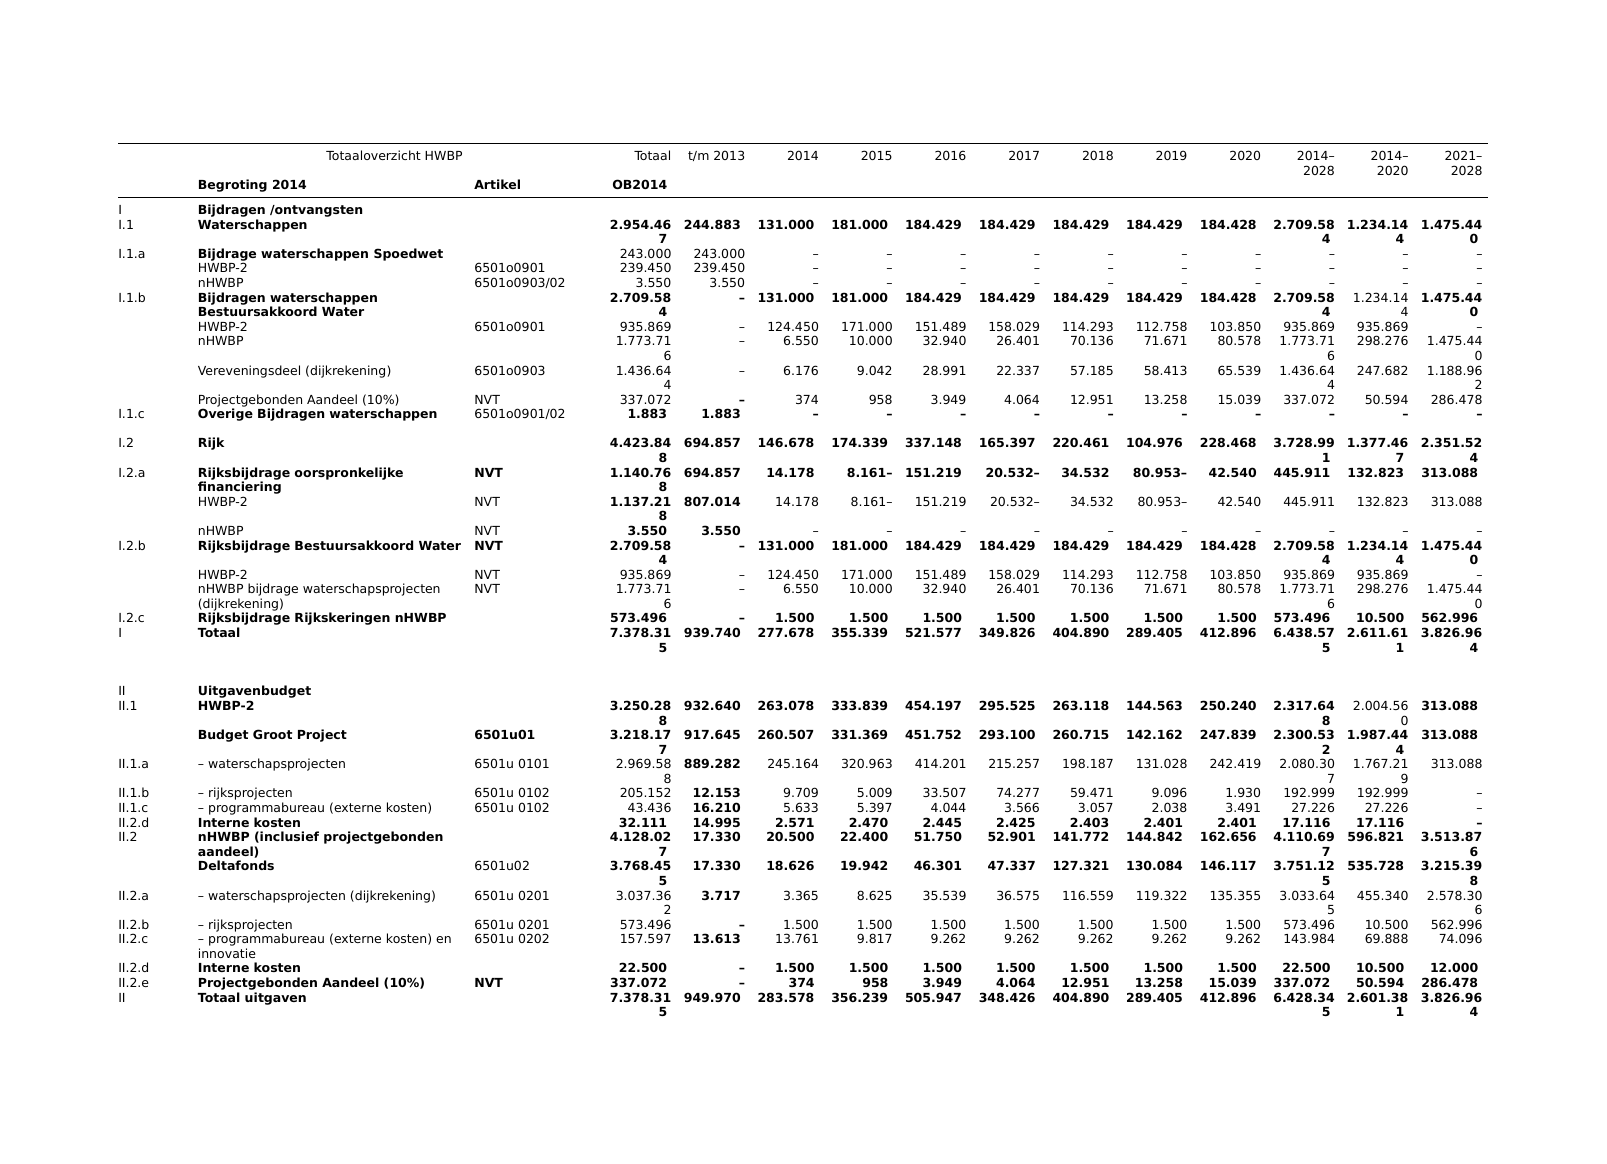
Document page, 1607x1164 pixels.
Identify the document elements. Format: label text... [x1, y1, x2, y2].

table_cell [1193, 422, 1267, 436]
table_cell [468, 655, 603, 670]
table_cell 28.991 [898, 364, 972, 393]
table_cell [825, 684, 898, 699]
table_cell [677, 1020, 751, 1034]
table_cell 146.678 [751, 436, 824, 466]
table_cell [825, 178, 898, 197]
table_cell 1.500 [1119, 611, 1193, 626]
table_cell 6.550 [751, 582, 824, 611]
table_cell [1119, 655, 1193, 670]
table_cell 36.575 [972, 889, 1046, 918]
table_cell [118, 320, 192, 334]
table_cell – [677, 393, 751, 407]
table_cell 958 [825, 393, 898, 407]
table_header 2014–2020 [1341, 144, 1414, 178]
table_cell II.2.b [118, 918, 192, 932]
table_cell 4.064 [972, 976, 1046, 991]
table_cell 337.148 [898, 436, 972, 466]
table_header Totaaloverzicht HWBP [192, 144, 468, 178]
table_cell 192.999 [1267, 786, 1341, 801]
table_cell [1046, 198, 1119, 218]
table_header t/m 2013 [677, 144, 751, 178]
table_cell 46.301 [898, 859, 972, 888]
table_header 2020 [1193, 144, 1267, 178]
table_cell [677, 422, 751, 436]
table_cell – [1341, 261, 1414, 276]
table_cell 6501u01 [468, 728, 603, 757]
table_cell 114.293 [1046, 568, 1119, 582]
table_cell 80.953– [1119, 495, 1193, 524]
table_cell – [1267, 261, 1341, 276]
table_cell 2.470 [825, 816, 898, 830]
table_cell 1.773.716 [603, 334, 677, 363]
table_cell Rijksbijdrage Rijkskeringen nHWBP [192, 611, 468, 626]
table_cell 1.500 [825, 918, 898, 932]
table_cell 18.626 [751, 859, 824, 888]
table_cell 22.400 [825, 830, 898, 859]
table_cell [1193, 670, 1267, 684]
table_cell 3.826.964 [1414, 991, 1488, 1020]
table_cell – [1267, 247, 1341, 261]
table_cell 2.401 [1119, 816, 1193, 830]
table_cell – [898, 247, 972, 261]
table_cell 1.500 [825, 611, 898, 626]
table_cell – [677, 961, 751, 976]
table_cell 6501o0903/02 [468, 276, 603, 291]
table_cell 146.117 [1193, 859, 1267, 888]
table_cell 2.611.611 [1341, 626, 1414, 655]
table_cell 1.475.440 [1414, 291, 1488, 320]
table_cell 313.088 [1414, 728, 1488, 757]
table_cell 141.772 [1046, 830, 1119, 859]
table_cell [825, 670, 898, 684]
table_cell 1.500 [1046, 611, 1119, 626]
table_cell [1193, 198, 1267, 218]
table_cell Deltafonds [192, 859, 468, 888]
table_cell [751, 1020, 824, 1034]
table_cell 33.507 [898, 786, 972, 801]
table_cell 184.429 [972, 539, 1046, 568]
table_cell 74.277 [972, 786, 1046, 801]
table_cell 573.496 [603, 611, 677, 626]
table_cell 1.500 [898, 611, 972, 626]
table_cell 293.100 [972, 728, 1046, 757]
table_cell 807.014 [677, 495, 751, 524]
table_cell HWBP-2 [192, 699, 468, 728]
table_cell 573.496 [1267, 611, 1341, 626]
table_cell 8.161– [825, 466, 898, 495]
table_cell [1193, 1020, 1267, 1034]
table_cell – [751, 276, 824, 291]
table_cell 184.429 [1046, 539, 1119, 568]
table_cell NVT [468, 582, 603, 611]
table_cell 184.429 [972, 218, 1046, 247]
table_cell 3.218.177 [603, 728, 677, 757]
table_cell 451.752 [898, 728, 972, 757]
table_cell 337.072 [1267, 393, 1341, 407]
table_cell NVT [468, 539, 603, 568]
table_cell – [1414, 568, 1488, 582]
table_cell 184.429 [898, 539, 972, 568]
table_cell – [1193, 407, 1267, 422]
table_cell HWBP-2 [192, 261, 468, 276]
table_cell – [1046, 261, 1119, 276]
table_cell 694.857 [677, 466, 751, 495]
table_cell 26.401 [972, 582, 1046, 611]
table_cell – [1341, 276, 1414, 291]
table_cell 2.709.584 [1267, 218, 1341, 247]
table_cell II.1.b [118, 786, 192, 801]
table_cell 181.000 [825, 291, 898, 320]
table_header 2014 [751, 144, 824, 178]
table_cell 6501u 0202 [468, 932, 603, 961]
table_cell 935.869 [603, 320, 677, 334]
table_cell – [677, 539, 751, 568]
table_cell 333.839 [825, 699, 898, 728]
table_cell – [1414, 816, 1488, 830]
table_cell [1046, 1020, 1119, 1034]
table_cell [192, 1020, 468, 1034]
table_cell [1119, 422, 1193, 436]
table_cell – [1414, 801, 1488, 816]
table_cell 144.563 [1119, 699, 1193, 728]
table_cell [677, 198, 751, 218]
table_cell 1.500 [1193, 961, 1267, 976]
table_cell 165.397 [972, 436, 1046, 466]
table_cell 239.450 [603, 261, 677, 276]
table_cell 184.428 [1193, 539, 1267, 568]
table_cell – waterschapsprojecten (dijkrekening) [192, 889, 468, 918]
table_cell 22.337 [972, 364, 1046, 393]
table_cell 131.000 [751, 539, 824, 568]
table_cell I.2.c [118, 611, 192, 626]
table_cell [468, 830, 603, 859]
table_cell Rijksbijdrage oorspronkelijke financiering [192, 466, 468, 495]
table_cell 1.140.768 [603, 466, 677, 495]
table_cell 171.000 [825, 320, 898, 334]
table_cell I.1 [118, 218, 192, 247]
table_cell 158.029 [972, 320, 1046, 334]
table_cell [468, 670, 603, 684]
table_cell 2.571 [751, 816, 824, 830]
table_cell II.2.c [118, 932, 192, 961]
table_cell – rijksprojecten [192, 786, 468, 801]
table_cell [751, 655, 824, 670]
table_cell 143.984 [1267, 932, 1341, 961]
table_cell 3.365 [751, 889, 824, 918]
table_cell – [1414, 320, 1488, 334]
table_cell 2.425 [972, 816, 1046, 830]
table_cell Budget Groot Project [192, 728, 468, 757]
table_cell 151.219 [898, 466, 972, 495]
table_cell 6501u 0102 [468, 786, 603, 801]
table_cell [1267, 198, 1341, 218]
table_cell 2.403 [1046, 816, 1119, 830]
table_cell 445.911 [1267, 466, 1341, 495]
table_cell 243.000 [677, 247, 751, 261]
table_cell – [1193, 524, 1267, 538]
table_cell 10.000 [825, 582, 898, 611]
table_cell 6501u 0201 [468, 918, 603, 932]
table_cell [603, 655, 677, 670]
table_cell – [1267, 407, 1341, 422]
table_cell 505.947 [898, 991, 972, 1020]
table_cell 1.500 [972, 961, 1046, 976]
table_cell I.1.c [118, 407, 192, 422]
table_cell NVT [468, 568, 603, 582]
table_cell NVT [468, 393, 603, 407]
table_cell 80.578 [1193, 334, 1267, 363]
table_cell 1.773.716 [1267, 334, 1341, 363]
table_cell 573.496 [1267, 918, 1341, 932]
table_cell [468, 1020, 603, 1034]
table_cell 17.116 [1341, 816, 1414, 830]
table_cell Overige Bijdragen waterschappen [192, 407, 468, 422]
table_cell 13.258 [1119, 393, 1193, 407]
table_cell – [825, 276, 898, 291]
table_cell 181.000 [825, 218, 898, 247]
table_cell [1119, 670, 1193, 684]
table_cell – [677, 918, 751, 932]
table_cell I.2.b [118, 539, 192, 568]
table_cell 184.429 [898, 218, 972, 247]
table_cell 32.940 [898, 582, 972, 611]
table_cell [468, 816, 603, 830]
table_cell [1414, 178, 1488, 197]
table_cell 2.300.532 [1267, 728, 1341, 757]
table_cell 151.219 [898, 495, 972, 524]
table_cell Projectgebonden Aandeel (10%) [192, 976, 468, 991]
table_cell 10.500 [1341, 611, 1414, 626]
table_cell 17.330 [677, 830, 751, 859]
table_cell [118, 568, 192, 582]
table_cell [751, 198, 824, 218]
table_cell – programmabureau (externe kosten) [192, 801, 468, 816]
table_cell [898, 198, 972, 218]
table_cell [751, 684, 824, 699]
table_cell 243.000 [603, 247, 677, 261]
table_cell I.1.b [118, 291, 192, 320]
table_cell 283.578 [751, 991, 824, 1020]
table_cell 130.084 [1119, 859, 1193, 888]
table_cell [677, 670, 751, 684]
table_cell 144.842 [1119, 830, 1193, 859]
table_cell 198.187 [1046, 757, 1119, 786]
table_cell 6.550 [751, 334, 824, 363]
table_cell 74.096 [1414, 932, 1488, 961]
table_cell 7.378.315 [603, 626, 677, 655]
table_cell [603, 422, 677, 436]
table_cell 289.405 [1119, 991, 1193, 1020]
table_cell [118, 495, 192, 524]
table_cell – [898, 524, 972, 538]
table_header Totaal [603, 144, 677, 178]
table_cell 6.176 [751, 364, 824, 393]
table_cell – [1046, 407, 1119, 422]
table_cell 939.740 [677, 626, 751, 655]
table_cell 445.911 [1267, 495, 1341, 524]
table_cell 263.078 [751, 699, 824, 728]
table_cell [972, 178, 1046, 197]
table_cell [972, 670, 1046, 684]
table_cell 3.033.645 [1267, 889, 1341, 918]
table_cell – waterschapsprojecten [192, 757, 468, 786]
table_cell I.2 [118, 436, 192, 466]
table_cell 1.500 [972, 611, 1046, 626]
table_cell 3.550 [677, 276, 751, 291]
table_cell – [1193, 247, 1267, 261]
table_cell II.2.d [118, 816, 192, 830]
table_cell 20.532– [972, 466, 1046, 495]
table_cell – [1414, 276, 1488, 291]
table_cell – [1193, 261, 1267, 276]
table_cell 286.478 [1414, 393, 1488, 407]
table_cell 20.500 [751, 830, 824, 859]
table_cell [751, 422, 824, 436]
table_cell [972, 1020, 1046, 1034]
table_cell – [751, 261, 824, 276]
table_cell [1414, 198, 1488, 218]
table_cell [677, 655, 751, 670]
table_cell 277.678 [751, 626, 824, 655]
table_cell I [118, 626, 192, 655]
table_cell 112.758 [1119, 568, 1193, 582]
table_cell 2.578.306 [1414, 889, 1488, 918]
table_cell 103.850 [1193, 568, 1267, 582]
table_cell 14.178 [751, 495, 824, 524]
table_cell [1267, 1020, 1341, 1034]
table_cell [468, 422, 603, 436]
table_cell [1119, 198, 1193, 218]
table_cell 3.057 [1046, 801, 1119, 816]
table_cell II.2 [118, 830, 192, 859]
table_cell 12.153 [677, 786, 751, 801]
table_cell [898, 1020, 972, 1034]
table_cell II.2.a [118, 889, 192, 918]
table_cell [118, 524, 192, 538]
table_cell HWBP-2 [192, 568, 468, 582]
table_cell 337.072 [1267, 976, 1341, 991]
table_cell 135.355 [1193, 889, 1267, 918]
table_cell – [1267, 524, 1341, 538]
table_cell 4.064 [972, 393, 1046, 407]
table_cell NVT [468, 524, 603, 538]
table_cell II [118, 684, 192, 699]
table_cell 1.188.962 [1414, 364, 1488, 393]
table_cell – [1119, 407, 1193, 422]
table_cell 3.949 [898, 976, 972, 991]
table_cell HWBP-2 [192, 320, 468, 334]
table_cell 3.826.964 [1414, 626, 1488, 655]
table_cell [1046, 655, 1119, 670]
table_cell 9.262 [972, 932, 1046, 961]
table_cell 184.429 [1046, 218, 1119, 247]
table_cell 596.821 [1341, 830, 1414, 859]
table_cell 1.137.218 [603, 495, 677, 524]
table_cell 348.426 [972, 991, 1046, 1020]
table_cell – [677, 976, 751, 991]
table_cell 247.682 [1341, 364, 1414, 393]
table_cell 71.671 [1119, 582, 1193, 611]
table_cell 1.773.716 [1267, 582, 1341, 611]
table_cell 935.869 [1341, 320, 1414, 334]
table_cell 124.450 [751, 320, 824, 334]
table_cell [898, 178, 972, 197]
table_cell [1341, 198, 1414, 218]
table_cell 2.445 [898, 816, 972, 830]
table_header [118, 144, 192, 178]
table_cell Interne kosten [192, 961, 468, 976]
table_cell – [677, 364, 751, 393]
table_cell [603, 198, 677, 218]
table_cell 244.883 [677, 218, 751, 247]
table_cell 151.489 [898, 320, 972, 334]
table_cell [825, 422, 898, 436]
table_cell 6.428.345 [1267, 991, 1341, 1020]
table_cell 289.405 [1119, 626, 1193, 655]
table_cell 142.162 [1119, 728, 1193, 757]
table_cell [825, 1020, 898, 1034]
table_cell [118, 261, 192, 276]
table_cell 3.250.288 [603, 699, 677, 728]
table_cell [1046, 422, 1119, 436]
table_cell 313.088 [1414, 757, 1488, 786]
table_cell 228.468 [1193, 436, 1267, 466]
table_cell 10.000 [825, 334, 898, 363]
table_cell 181.000 [825, 539, 898, 568]
table_cell 374 [751, 976, 824, 991]
table_cell 1.500 [1193, 611, 1267, 626]
table_cell nHWBP [192, 334, 468, 363]
table_cell 6501u 0101 [468, 757, 603, 786]
table_cell 127.321 [1046, 859, 1119, 888]
table_cell [118, 422, 192, 436]
table_cell 935.869 [1267, 320, 1341, 334]
table_cell Rijk [192, 436, 468, 466]
table_cell 116.559 [1046, 889, 1119, 918]
table_cell 535.728 [1341, 859, 1414, 888]
table_header 2018 [1046, 144, 1119, 178]
table_cell – [1046, 247, 1119, 261]
table_cell [468, 198, 603, 218]
table_cell 4.128.027 [603, 830, 677, 859]
table_cell 1.500 [825, 961, 898, 976]
table_cell 9.262 [1046, 932, 1119, 961]
table_cell 3.491 [1193, 801, 1267, 816]
table_cell 5.009 [825, 786, 898, 801]
table_cell 50.594 [1341, 976, 1414, 991]
table_cell 192.999 [1341, 786, 1414, 801]
table_cell 2.401 [1193, 816, 1267, 830]
table_cell Waterschappen [192, 218, 468, 247]
table_cell [1414, 684, 1488, 699]
table_cell 19.942 [825, 859, 898, 888]
table_cell 132.823 [1341, 495, 1414, 524]
table_cell 124.450 [751, 568, 824, 582]
table_cell 6501u 0102 [468, 801, 603, 816]
table_header 2015 [825, 144, 898, 178]
table_cell 59.471 [1046, 786, 1119, 801]
table_cell 6501o0901 [468, 261, 603, 276]
table_cell 16.210 [677, 801, 751, 816]
table_cell 521.577 [898, 626, 972, 655]
table_cell – [1046, 524, 1119, 538]
table_cell 17.116 [1267, 816, 1341, 830]
table_cell 13.761 [751, 932, 824, 961]
table_cell 1.475.440 [1414, 582, 1488, 611]
table_cell 286.478 [1414, 976, 1488, 991]
table_cell 1.500 [1193, 918, 1267, 932]
table_cell [1341, 670, 1414, 684]
table_cell 35.539 [898, 889, 972, 918]
table_cell 3.768.455 [603, 859, 677, 888]
table_cell [751, 670, 824, 684]
table_cell 184.428 [1193, 291, 1267, 320]
table_cell – [972, 524, 1046, 538]
table_cell 184.429 [1119, 218, 1193, 247]
table_cell 1.500 [1119, 961, 1193, 976]
table_cell 14.995 [677, 816, 751, 830]
table_cell – [1119, 247, 1193, 261]
table_cell 220.461 [1046, 436, 1119, 466]
table_cell 1.436.644 [603, 364, 677, 393]
table_cell [1046, 178, 1119, 197]
table_cell 313.088 [1414, 699, 1488, 728]
table_cell [1341, 422, 1414, 436]
table_cell [468, 699, 603, 728]
table_cell NVT [468, 466, 603, 495]
table_cell [1414, 655, 1488, 670]
table_cell 42.540 [1193, 495, 1267, 524]
table_cell 242.419 [1193, 757, 1267, 786]
table_cell nHWBP (inclusief projectgebonden aandeel) [192, 830, 468, 859]
table_cell 43.436 [603, 801, 677, 816]
table_cell 12.951 [1046, 976, 1119, 991]
table_cell 1.500 [898, 918, 972, 932]
table_cell 1.773.716 [603, 582, 677, 611]
table_cell 205.152 [603, 786, 677, 801]
table_cell [468, 626, 603, 655]
table_cell 2.709.584 [603, 291, 677, 320]
table_cell HWBP-2 [192, 495, 468, 524]
table_cell [1414, 670, 1488, 684]
table_cell 414.201 [898, 757, 972, 786]
table_cell 114.293 [1046, 320, 1119, 334]
table_cell 404.890 [1046, 991, 1119, 1020]
table_cell 158.029 [972, 568, 1046, 582]
table_cell – [1341, 247, 1414, 261]
table_cell 27.226 [1341, 801, 1414, 816]
table_cell [118, 859, 192, 888]
table_cell [677, 684, 751, 699]
table_cell 157.597 [603, 932, 677, 961]
table_cell [1193, 655, 1267, 670]
table_cell 958 [825, 976, 898, 991]
table_cell 174.339 [825, 436, 898, 466]
table_cell 1.500 [751, 611, 824, 626]
table_cell – [751, 247, 824, 261]
table_cell 3.215.398 [1414, 859, 1488, 888]
table_cell 6.438.575 [1267, 626, 1341, 655]
table_cell 27.226 [1267, 801, 1341, 816]
table_cell [1119, 178, 1193, 197]
table_cell 1.883 [677, 407, 751, 422]
table_cell [1414, 422, 1488, 436]
table_cell – [677, 582, 751, 611]
table_cell [898, 670, 972, 684]
table_cell I [118, 198, 192, 218]
table_cell [1414, 1020, 1488, 1034]
table_cell [192, 670, 468, 684]
table_cell 14.178 [751, 466, 824, 495]
table_cell 298.276 [1341, 582, 1414, 611]
table_cell 4.423.848 [603, 436, 677, 466]
table_cell Totaal uitgaven [192, 991, 468, 1020]
table_cell 80.953– [1119, 466, 1193, 495]
table_cell [118, 276, 192, 291]
table_cell NVT [468, 495, 603, 524]
table_cell 1.500 [1119, 918, 1193, 932]
table_cell 320.963 [825, 757, 898, 786]
table_cell [825, 655, 898, 670]
table_cell 932.640 [677, 699, 751, 728]
table_cell 162.656 [1193, 830, 1267, 859]
table_cell 313.088 [1414, 466, 1488, 495]
table_cell 1.883 [603, 407, 677, 422]
table_cell 694.857 [677, 436, 751, 466]
table_cell [192, 422, 468, 436]
table_cell 337.072 [603, 393, 677, 407]
table_cell [1341, 1020, 1414, 1034]
table_cell 9.262 [898, 932, 972, 961]
table_header [468, 144, 603, 178]
table_cell 1.930 [1193, 786, 1267, 801]
table_cell 20.532– [972, 495, 1046, 524]
table_cell 42.540 [1193, 466, 1267, 495]
table_cell 47.337 [972, 859, 1046, 888]
table_cell 573.496 [603, 918, 677, 932]
table_cell 250.240 [1193, 699, 1267, 728]
table_cell [468, 611, 603, 626]
table_cell [1267, 684, 1341, 699]
table_cell 295.525 [972, 699, 1046, 728]
table_cell – [1046, 276, 1119, 291]
table_cell 9.262 [1193, 932, 1267, 961]
table_cell 2.709.584 [603, 539, 677, 568]
table_cell 12.000 [1414, 961, 1488, 976]
table_cell 8.625 [825, 889, 898, 918]
table_cell [1119, 684, 1193, 699]
table_cell 349.826 [972, 626, 1046, 655]
table_cell [468, 247, 603, 261]
table_cell – [825, 524, 898, 538]
table_cell Bijdragen waterschappen Bestuursakkoord Water [192, 291, 468, 320]
table_cell 3.717 [677, 889, 751, 918]
table_cell Projectgebonden Aandeel (10%) [192, 393, 468, 407]
table_cell 3.728.991 [1267, 436, 1341, 466]
table_cell – [825, 247, 898, 261]
table_cell 1.767.219 [1341, 757, 1414, 786]
table_cell – [825, 407, 898, 422]
table_cell 32.940 [898, 334, 972, 363]
table_cell – [825, 261, 898, 276]
table_cell – [677, 291, 751, 320]
table_cell [468, 334, 603, 363]
table_cell [898, 422, 972, 436]
table_cell [118, 670, 192, 684]
table_cell 13.258 [1119, 976, 1193, 991]
table_header 2019 [1119, 144, 1193, 178]
table_cell [1193, 178, 1267, 197]
table_cell [468, 291, 603, 320]
table_cell [677, 178, 751, 197]
table_cell 9.709 [751, 786, 824, 801]
table_cell 10.500 [1341, 918, 1414, 932]
table_cell – [898, 276, 972, 291]
table_cell – [972, 407, 1046, 422]
table_cell – [972, 276, 1046, 291]
table_cell 71.671 [1119, 334, 1193, 363]
table_cell [192, 655, 468, 670]
table_cell Interne kosten [192, 816, 468, 830]
table_cell [118, 364, 192, 393]
table_cell 8.161– [825, 495, 898, 524]
table_cell 26.401 [972, 334, 1046, 363]
table_cell 247.839 [1193, 728, 1267, 757]
table_cell 15.039 [1193, 976, 1267, 991]
table_cell [898, 684, 972, 699]
table_cell 184.429 [972, 291, 1046, 320]
table_cell 949.970 [677, 991, 751, 1020]
table_cell 412.896 [1193, 626, 1267, 655]
table_cell Artikel [468, 178, 603, 197]
table_cell 1.500 [751, 918, 824, 932]
table_cell [898, 655, 972, 670]
table_cell 13.613 [677, 932, 751, 961]
table_cell 1.500 [1046, 918, 1119, 932]
table_cell – [1119, 524, 1193, 538]
table_cell 184.428 [1193, 218, 1267, 247]
table_cell nHWBP bijdrage waterschapsprojecten (dijkrekening) [192, 582, 468, 611]
table_cell 58.413 [1119, 364, 1193, 393]
table_cell 50.594 [1341, 393, 1414, 407]
table_cell 1.234.144 [1341, 539, 1414, 568]
table_cell 889.282 [677, 757, 751, 786]
table_cell 103.850 [1193, 320, 1267, 334]
table_cell 3.566 [972, 801, 1046, 816]
table_cell Begroting 2014 [192, 178, 468, 197]
table_cell OB2014 [603, 178, 677, 197]
table_cell – [972, 261, 1046, 276]
table_cell [1267, 670, 1341, 684]
table_cell II [118, 991, 192, 1020]
table_cell 6501o0901/02 [468, 407, 603, 422]
table_cell 2.954.467 [603, 218, 677, 247]
table_cell 6501o0903 [468, 364, 603, 393]
table_cell 5.397 [825, 801, 898, 816]
table_cell Vereveningsdeel (dijkrekening) [192, 364, 468, 393]
table_cell [1046, 670, 1119, 684]
table_cell 132.823 [1341, 466, 1414, 495]
table_cell [468, 684, 603, 699]
table_cell 298.276 [1341, 334, 1414, 363]
table_cell 239.450 [677, 261, 751, 276]
table_cell – [972, 247, 1046, 261]
table_cell 3.513.876 [1414, 830, 1488, 859]
table_cell 1.500 [898, 961, 972, 976]
table_cell [603, 1020, 677, 1034]
table_cell [1267, 178, 1341, 197]
table_cell – [751, 524, 824, 538]
table_cell 3.751.125 [1267, 859, 1341, 888]
table_cell – [898, 261, 972, 276]
table_cell 3.550 [603, 276, 677, 291]
table_cell [1341, 684, 1414, 699]
table_cell 2.004.560 [1341, 699, 1414, 728]
table_cell 917.645 [677, 728, 751, 757]
table_cell 7.378.315 [603, 991, 677, 1020]
table_cell 70.136 [1046, 582, 1119, 611]
table_cell 17.330 [677, 859, 751, 888]
table_cell 70.136 [1046, 334, 1119, 363]
table_cell 51.750 [898, 830, 972, 859]
table_cell – [1414, 524, 1488, 538]
table_cell – [1119, 261, 1193, 276]
table_cell [603, 670, 677, 684]
table_cell [118, 655, 192, 670]
table_cell 151.489 [898, 568, 972, 582]
table_cell 184.429 [1119, 291, 1193, 320]
table_cell – [1414, 247, 1488, 261]
table_cell 12.951 [1046, 393, 1119, 407]
table_cell – [1267, 276, 1341, 291]
table_cell 2.351.524 [1414, 436, 1488, 466]
table_cell Rijksbijdrage Bestuursakkoord Water [192, 539, 468, 568]
table_cell 2.969.588 [603, 757, 677, 786]
table_cell nHWBP [192, 276, 468, 291]
table_cell 9.042 [825, 364, 898, 393]
table_cell – [1414, 407, 1488, 422]
table_cell 131.028 [1119, 757, 1193, 786]
table_cell [118, 178, 192, 197]
table_header 2021–2028 [1414, 144, 1488, 178]
table_cell [118, 728, 192, 757]
table_cell [603, 684, 677, 699]
table_cell 1.475.440 [1414, 539, 1488, 568]
table_cell 562.996 [1414, 918, 1488, 932]
table_cell [1119, 1020, 1193, 1034]
table_cell 112.758 [1119, 320, 1193, 334]
table_cell 1.377.467 [1341, 436, 1414, 466]
table_cell 2.317.648 [1267, 699, 1341, 728]
table_cell Totaal [192, 626, 468, 655]
table_cell [468, 961, 603, 976]
table_cell 2.038 [1119, 801, 1193, 816]
table_cell 9.817 [825, 932, 898, 961]
table_cell 9.096 [1119, 786, 1193, 801]
table_cell [1267, 422, 1341, 436]
table_cell 22.500 [1267, 961, 1341, 976]
table_cell [1193, 684, 1267, 699]
table_cell 263.118 [1046, 699, 1119, 728]
table_cell 1.475.440 [1414, 218, 1488, 247]
table_cell [1046, 684, 1119, 699]
table_cell [118, 582, 192, 611]
table_cell 455.340 [1341, 889, 1414, 918]
table_cell 356.239 [825, 991, 898, 1020]
table_cell 1.234.144 [1341, 218, 1414, 247]
table_cell 260.507 [751, 728, 824, 757]
table_cell 119.322 [1119, 889, 1193, 918]
table_cell [118, 393, 192, 407]
table_cell 57.185 [1046, 364, 1119, 393]
table_cell 2.709.584 [1267, 291, 1341, 320]
table_cell 404.890 [1046, 626, 1119, 655]
table_cell 313.088 [1414, 495, 1488, 524]
table_cell 1.436.644 [1267, 364, 1341, 393]
table_cell 65.539 [1193, 364, 1267, 393]
table_header 2016 [898, 144, 972, 178]
table_cell [468, 436, 603, 466]
table_cell 1.987.444 [1341, 728, 1414, 757]
table_cell [118, 334, 192, 363]
table_header 2017 [972, 144, 1046, 178]
table_cell [1267, 655, 1341, 670]
table_cell I.1.a [118, 247, 192, 261]
table_cell [972, 684, 1046, 699]
table_cell 454.197 [898, 699, 972, 728]
table_cell 69.888 [1341, 932, 1414, 961]
table_cell II.1.a [118, 757, 192, 786]
table_cell 4.044 [898, 801, 972, 816]
table_cell [118, 1020, 192, 1034]
table_cell 5.633 [751, 801, 824, 816]
table_header 2014–2028 [1267, 144, 1341, 178]
table_cell 15.039 [1193, 393, 1267, 407]
table_cell 1.500 [751, 961, 824, 976]
table_cell 3.550 [677, 524, 751, 538]
table_cell Bijdrage waterschappen Spoedwet [192, 247, 468, 261]
table_cell 3.550 [603, 524, 677, 538]
table_cell 184.429 [1046, 291, 1119, 320]
table_cell 22.500 [603, 961, 677, 976]
table_cell 131.000 [751, 218, 824, 247]
table_cell II.2.d [118, 961, 192, 976]
table_cell 337.072 [603, 976, 677, 991]
table_cell [751, 178, 824, 197]
table_cell 562.996 [1414, 611, 1488, 626]
table_cell 2.080.307 [1267, 757, 1341, 786]
table_cell 1.500 [972, 918, 1046, 932]
table_cell 1.234.144 [1341, 291, 1414, 320]
table_cell – [1193, 276, 1267, 291]
table_cell 3.037.362 [603, 889, 677, 918]
table_cell – [1119, 276, 1193, 291]
table_cell 412.896 [1193, 991, 1267, 1020]
table_cell 104.976 [1119, 436, 1193, 466]
table_cell [1341, 655, 1414, 670]
table_cell 260.715 [1046, 728, 1119, 757]
table_cell 9.262 [1119, 932, 1193, 961]
table_cell 355.339 [825, 626, 898, 655]
table_cell 184.429 [1119, 539, 1193, 568]
table_cell II.1 [118, 699, 192, 728]
table_cell NVT [468, 976, 603, 991]
table_cell 52.901 [972, 830, 1046, 859]
table_cell – [677, 611, 751, 626]
table_cell [972, 422, 1046, 436]
table_cell 6501u 0201 [468, 889, 603, 918]
table_cell 10.500 [1341, 961, 1414, 976]
table_cell 34.532 [1046, 495, 1119, 524]
table_cell 935.869 [1341, 568, 1414, 582]
table_cell 171.000 [825, 568, 898, 582]
table_cell 331.369 [825, 728, 898, 757]
table_cell – [1414, 261, 1488, 276]
table_cell 131.000 [751, 291, 824, 320]
table_cell 2.709.584 [1267, 539, 1341, 568]
table_cell 935.869 [603, 568, 677, 582]
table_cell nHWBP [192, 524, 468, 538]
table_cell – [751, 407, 824, 422]
table_cell [972, 655, 1046, 670]
table_cell [468, 991, 603, 1020]
table_cell II.1.c [118, 801, 192, 816]
table_cell II.2.e [118, 976, 192, 991]
table_cell 1.500 [1046, 961, 1119, 976]
table_cell – [677, 320, 751, 334]
table_cell – [677, 568, 751, 582]
table_cell 245.164 [751, 757, 824, 786]
table_cell 935.869 [1267, 568, 1341, 582]
table_cell 80.578 [1193, 582, 1267, 611]
table_cell – [1341, 524, 1414, 538]
table_cell 32.111 [603, 816, 677, 830]
table_cell 184.429 [898, 291, 972, 320]
table_cell 1.475.440 [1414, 334, 1488, 363]
table_cell – programmabureau (externe kosten) en innovatie [192, 932, 468, 961]
table_cell [1341, 178, 1414, 197]
table_cell 2.601.381 [1341, 991, 1414, 1020]
table_cell 215.257 [972, 757, 1046, 786]
table_cell [468, 218, 603, 247]
table_cell – [898, 407, 972, 422]
table_cell [825, 198, 898, 218]
table_cell – rijksprojecten [192, 918, 468, 932]
table_cell 34.532 [1046, 466, 1119, 495]
table_cell – [677, 334, 751, 363]
table_cell Bijdragen /ontvangsten [192, 198, 468, 218]
table_cell – [1341, 407, 1414, 422]
table_cell – [1414, 786, 1488, 801]
table_cell 6501u02 [468, 859, 603, 888]
table_cell 374 [751, 393, 824, 407]
table_cell 4.110.697 [1267, 830, 1341, 859]
table_cell 3.949 [898, 393, 972, 407]
table_cell [972, 198, 1046, 218]
table_cell I.2.a [118, 466, 192, 495]
table_cell 6501o0901 [468, 320, 603, 334]
table_cell Uitgavenbudget [192, 684, 468, 699]
